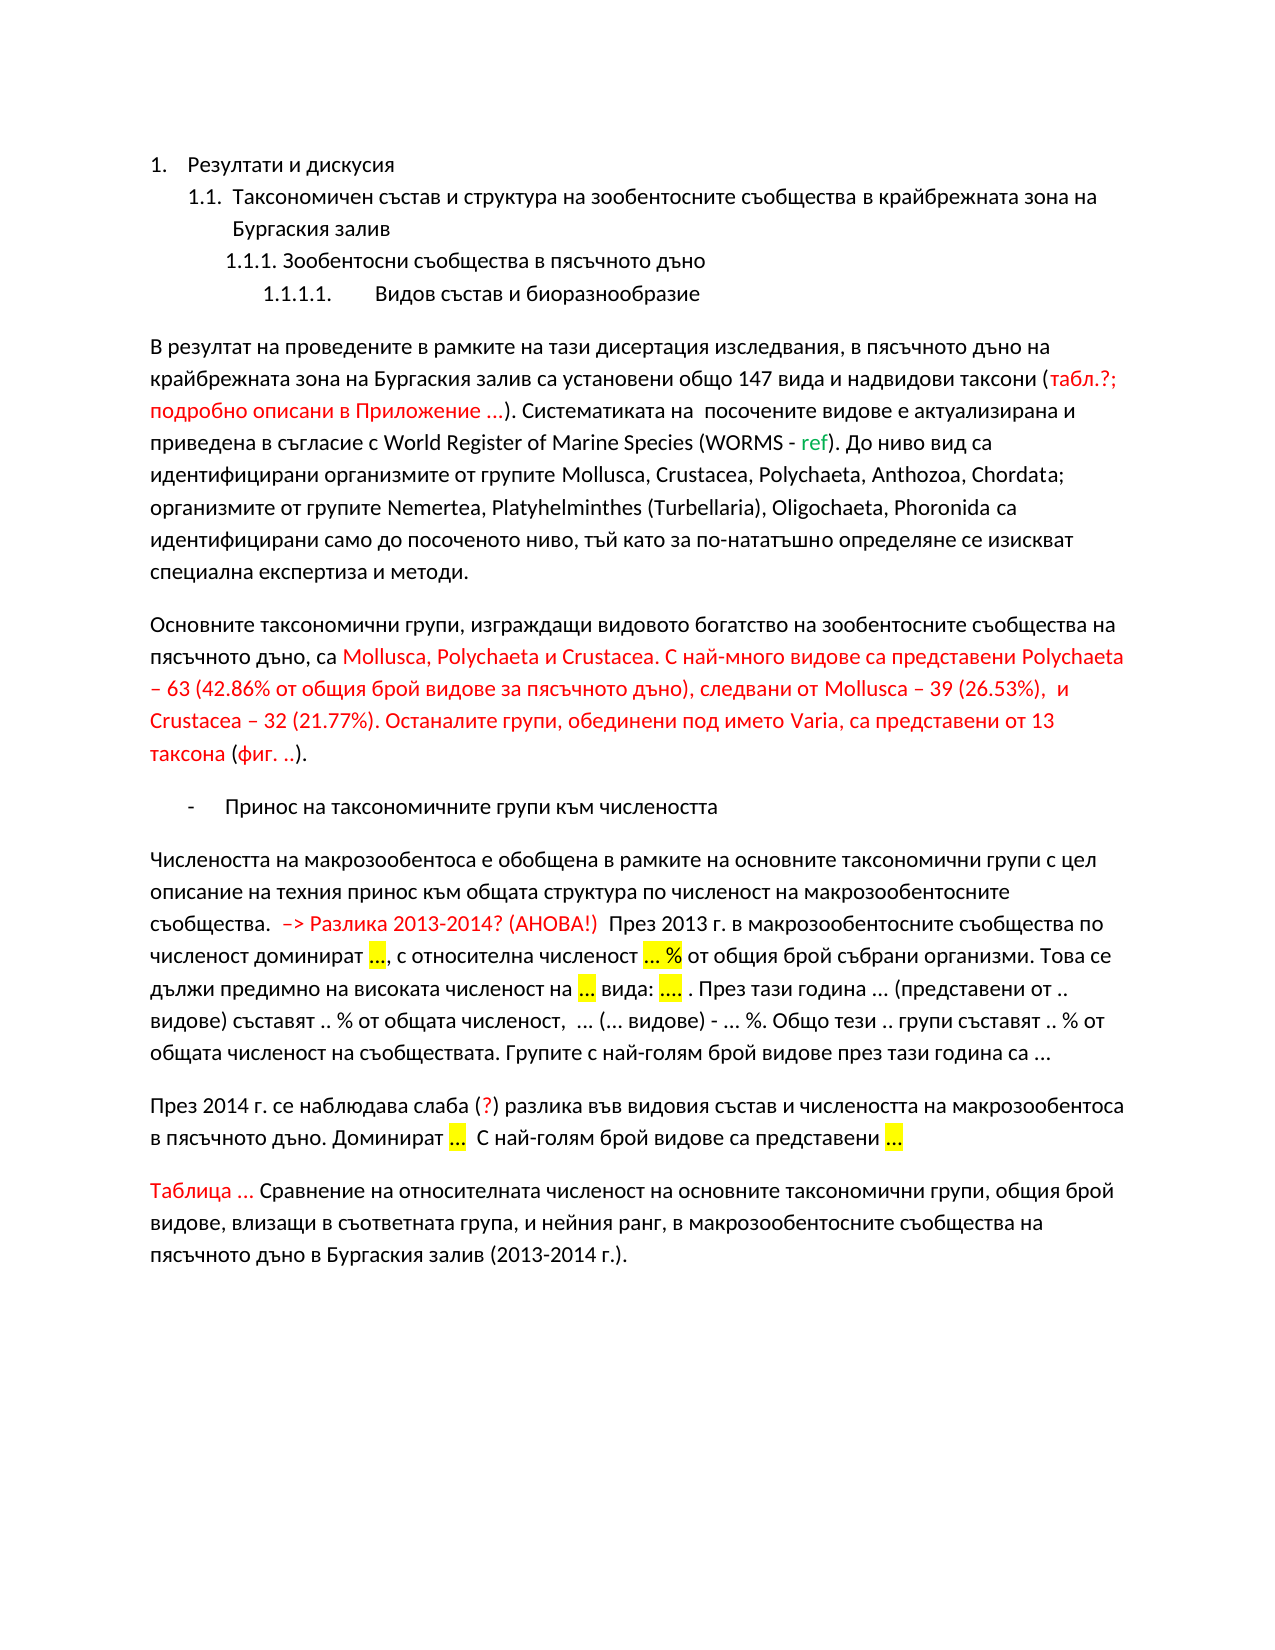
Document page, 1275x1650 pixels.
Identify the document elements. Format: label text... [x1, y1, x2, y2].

text В резултат на проведените в рамките на тази дисертация изследвания, в пясъчното дъно на крайбрежната зона на Бургаския залив са установени общо 147 вида и надвидови таксони (табл.?; подробно описани в Приложение ...). Систематиката на посочените видове е актуализирана и приведена в съгласие с World Register of Marine Species (WORMS - ref). До ниво вид са идентифицирани организмите от групите Mollusca, Crustacea, Polychaeta, Anthozoa, Chordata; организмите от групите Nemertea, Platyhelminthes (Turbellaria), Oligochaeta, Phoronida са идентифицирани само до посоченото ниво, тъй като за по-нататъшно определяне се изискват специална експертиза и методи. [150, 332, 1125, 585]
text Таблица ... Сравнение на относителната численост на основните таксономични групи, общия брой видове, влизащи в съответната група, и нейния ранг, в макрозообентосните съобщества на пясъчното дъно в Бургаския залив (2013-2014 г.). [150, 1176, 1125, 1269]
text През 2014 г. се наблюдава слаба (?) разлика във видовия състав и числеността на макрозообентоса в пясъчното дъно. Доминират ... С най-голям брой видове са представени ... [150, 1091, 1125, 1151]
text Числеността на макрозообентоса е обобщена в рамките на основните таксономични групи с цел описание на техния принос към общата структура по численост на макрозообентосните съобщества. –> Разлика 2013-2014? (АНОВА!) През 2013 г. в макрозообентосните съобщества по численост доминират ..., с относителна численост ... % от общия брой събрани организми. Това се дължи предимно на високата численост на ... вида: .... . През тази година ... (представени от .. видове) съставят .. % от общата численост, ... (... видове) - ... %. Общо тези .. групи съставят .. % от общата численост на съобществата. Групите с най-голям брой видове през тази година са ... [150, 845, 1125, 1066]
list Видов състав и биоразнообразие [262, 279, 1125, 307]
list Принос на таксономичните групи към числеността [187, 792, 1125, 820]
list Зообентосни съобщества в пясъчното дъно [225, 247, 1125, 274]
list Резултати и дискусия [150, 150, 1125, 178]
list Таксономичен състав и структура на зообентосните съобщества в крайбрежната зона на Бургаския залив [187, 182, 1125, 242]
text Основните таксономични групи, изграждащи видовото богатство на зообентосните съобщества на пясъчното дъно, са Mollusca, Polychaeta и Crustacea. С най-много видове са представени Polychaeta – 63 (42.86% от общия брой видове за пясъчното дъно), следвани от Mollusca – 39 (26.53%), и Crustacea – 32 (21.77%). Останалите групи, обединени под името Varia, са представени от 13 таксона (фиг. ..). [150, 610, 1125, 767]
